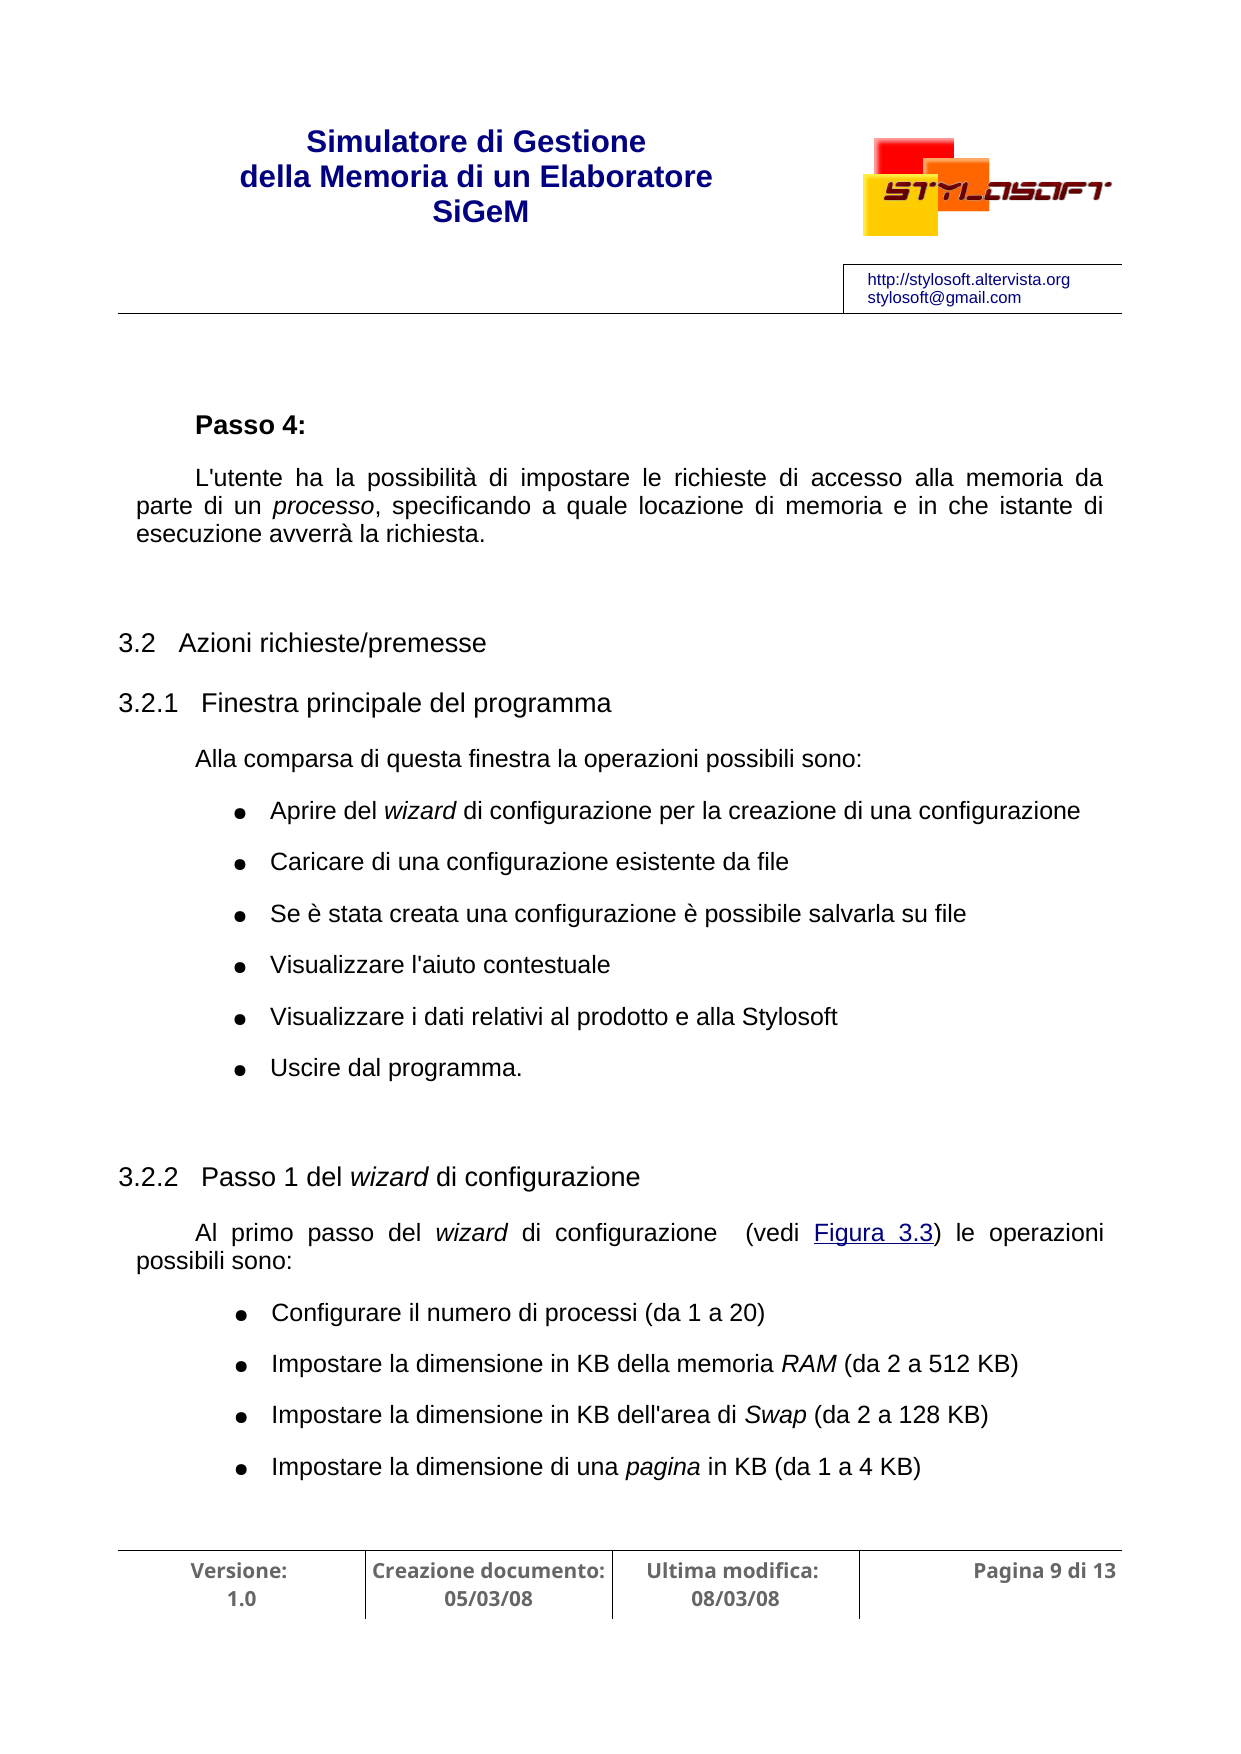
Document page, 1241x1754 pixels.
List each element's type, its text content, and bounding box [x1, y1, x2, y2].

list Caricare di una configurazione esistente da file [173, 848, 1104, 876]
list Visualizzare l'aiuto contestuale [173, 951, 1104, 979]
subtitle Passo 1 del wizard di configurazione [118, 1162, 1122, 1192]
list Impostare la dimensione in KB della memoria RAM (da 2 a 512 KB) [174, 1350, 1104, 1378]
list Uscire dal programma. [173, 1054, 1104, 1082]
list Impostare la dimensione in KB dell'area di Swap (da 2 a 128 KB) [174, 1401, 1104, 1429]
text L'utente ha la possibilità di impostare le richieste di accesso alla memoria da parte di un processo, specificando a quale locazione di memoria e in che istante di esecuzione avverrà la richiesta. [136, 464, 1104, 548]
list Configurare il numero di processi (da 1 a 20) [174, 1298, 1104, 1326]
list Visualizzare i dati relativi al prodotto e alla Stylosoft [173, 1002, 1104, 1030]
text Alla comparsa di questa finestra la operazioni possibili sono: [136, 745, 1104, 773]
text Al primo passo del wizard di configurazione (vedi Figura 3.3) le operazioni possibili sono: [136, 1219, 1104, 1275]
list Impostare la dimensione di una pagina in KB (da 1 a 4 KB) [174, 1453, 1104, 1481]
list Aprire del wizard di configurazione per la creazione di una configurazione [173, 797, 1104, 824]
picture [848, 123, 1117, 247]
list Se è stata creata una configurazione è possibile salvarla su file [173, 899, 1104, 927]
subtitle Azioni richieste/premesse [118, 628, 1122, 659]
text Passo 4: [136, 410, 1104, 441]
subtitle Finestra principale del programma [118, 688, 1122, 718]
